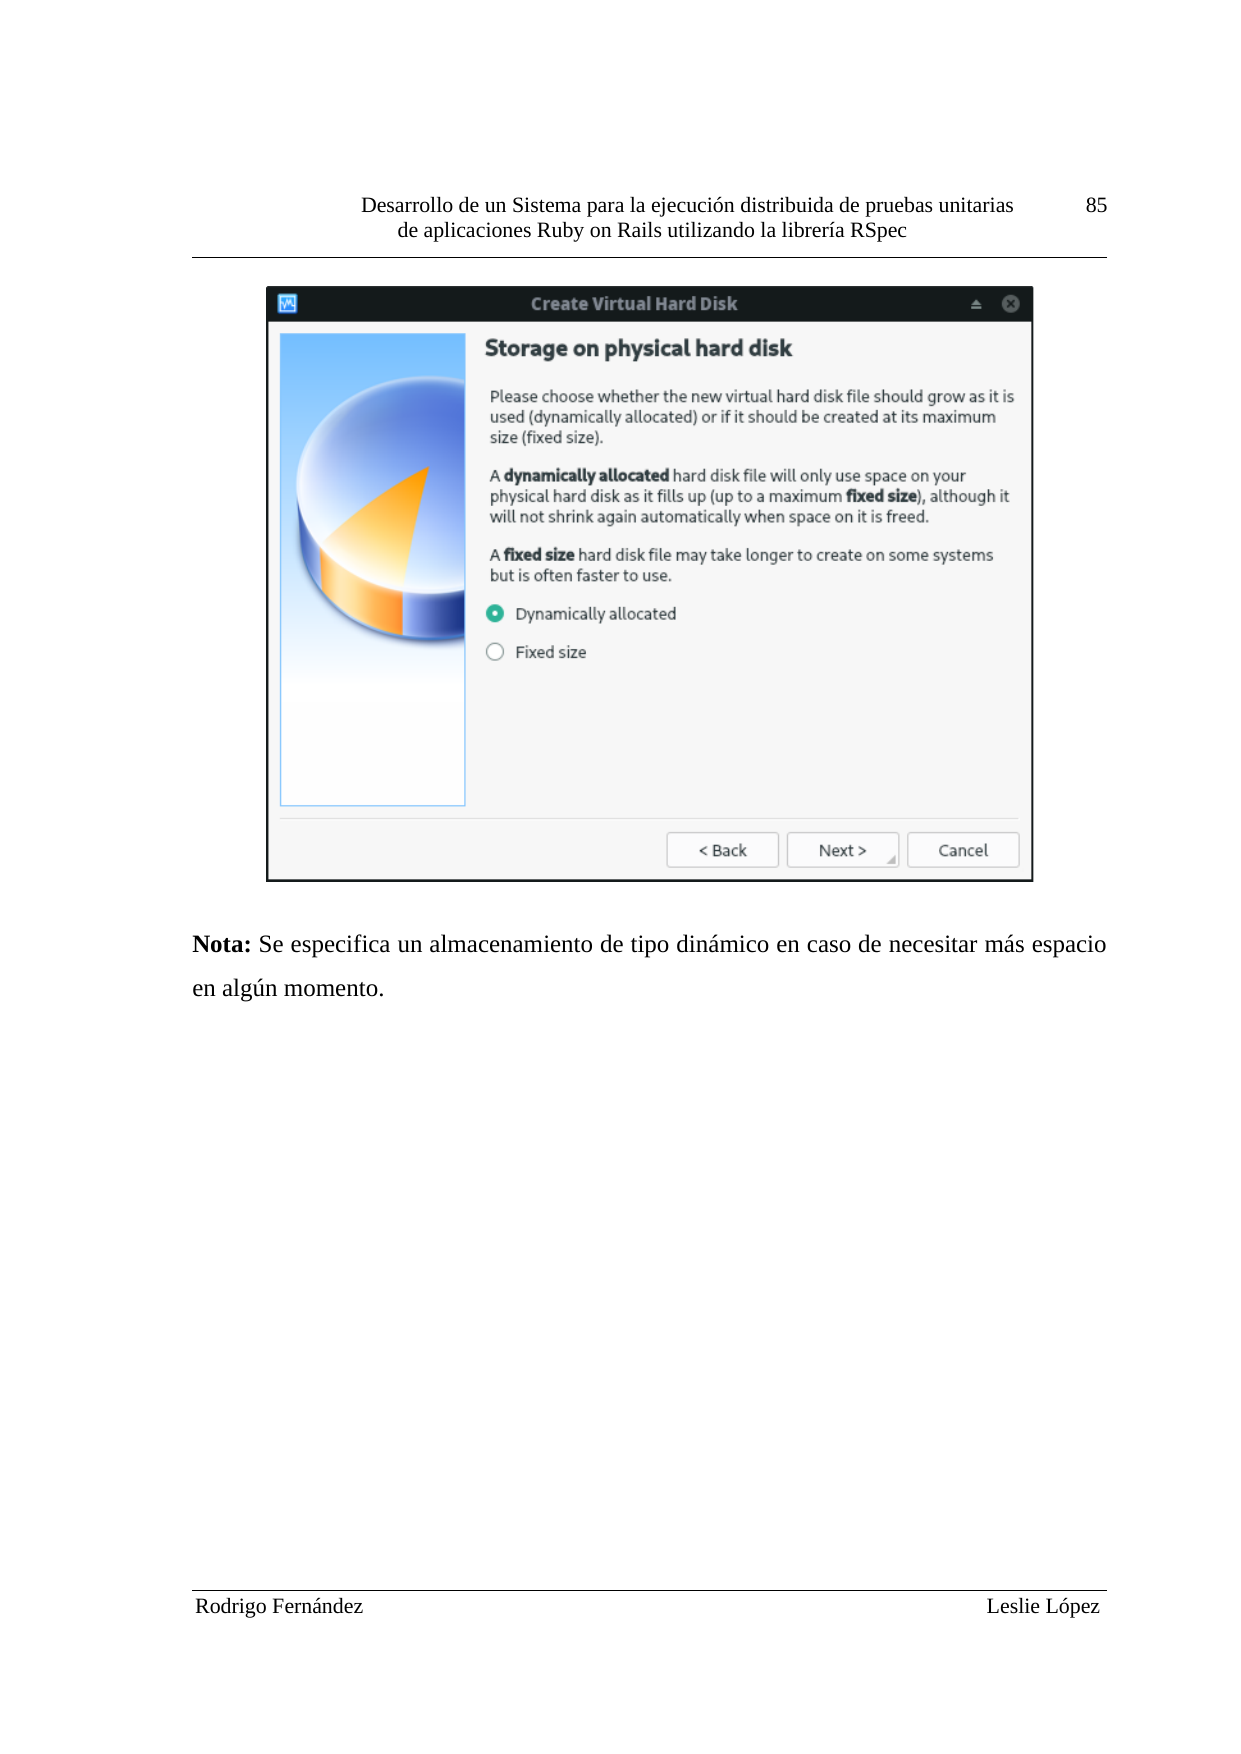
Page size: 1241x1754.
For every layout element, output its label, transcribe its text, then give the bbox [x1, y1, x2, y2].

picture [266, 286, 1034, 882]
text Nota: Se especifica un almacenamiento de tipo dinámico en caso de necesitar más espacio en algún momento. [192, 929, 1107, 1001]
